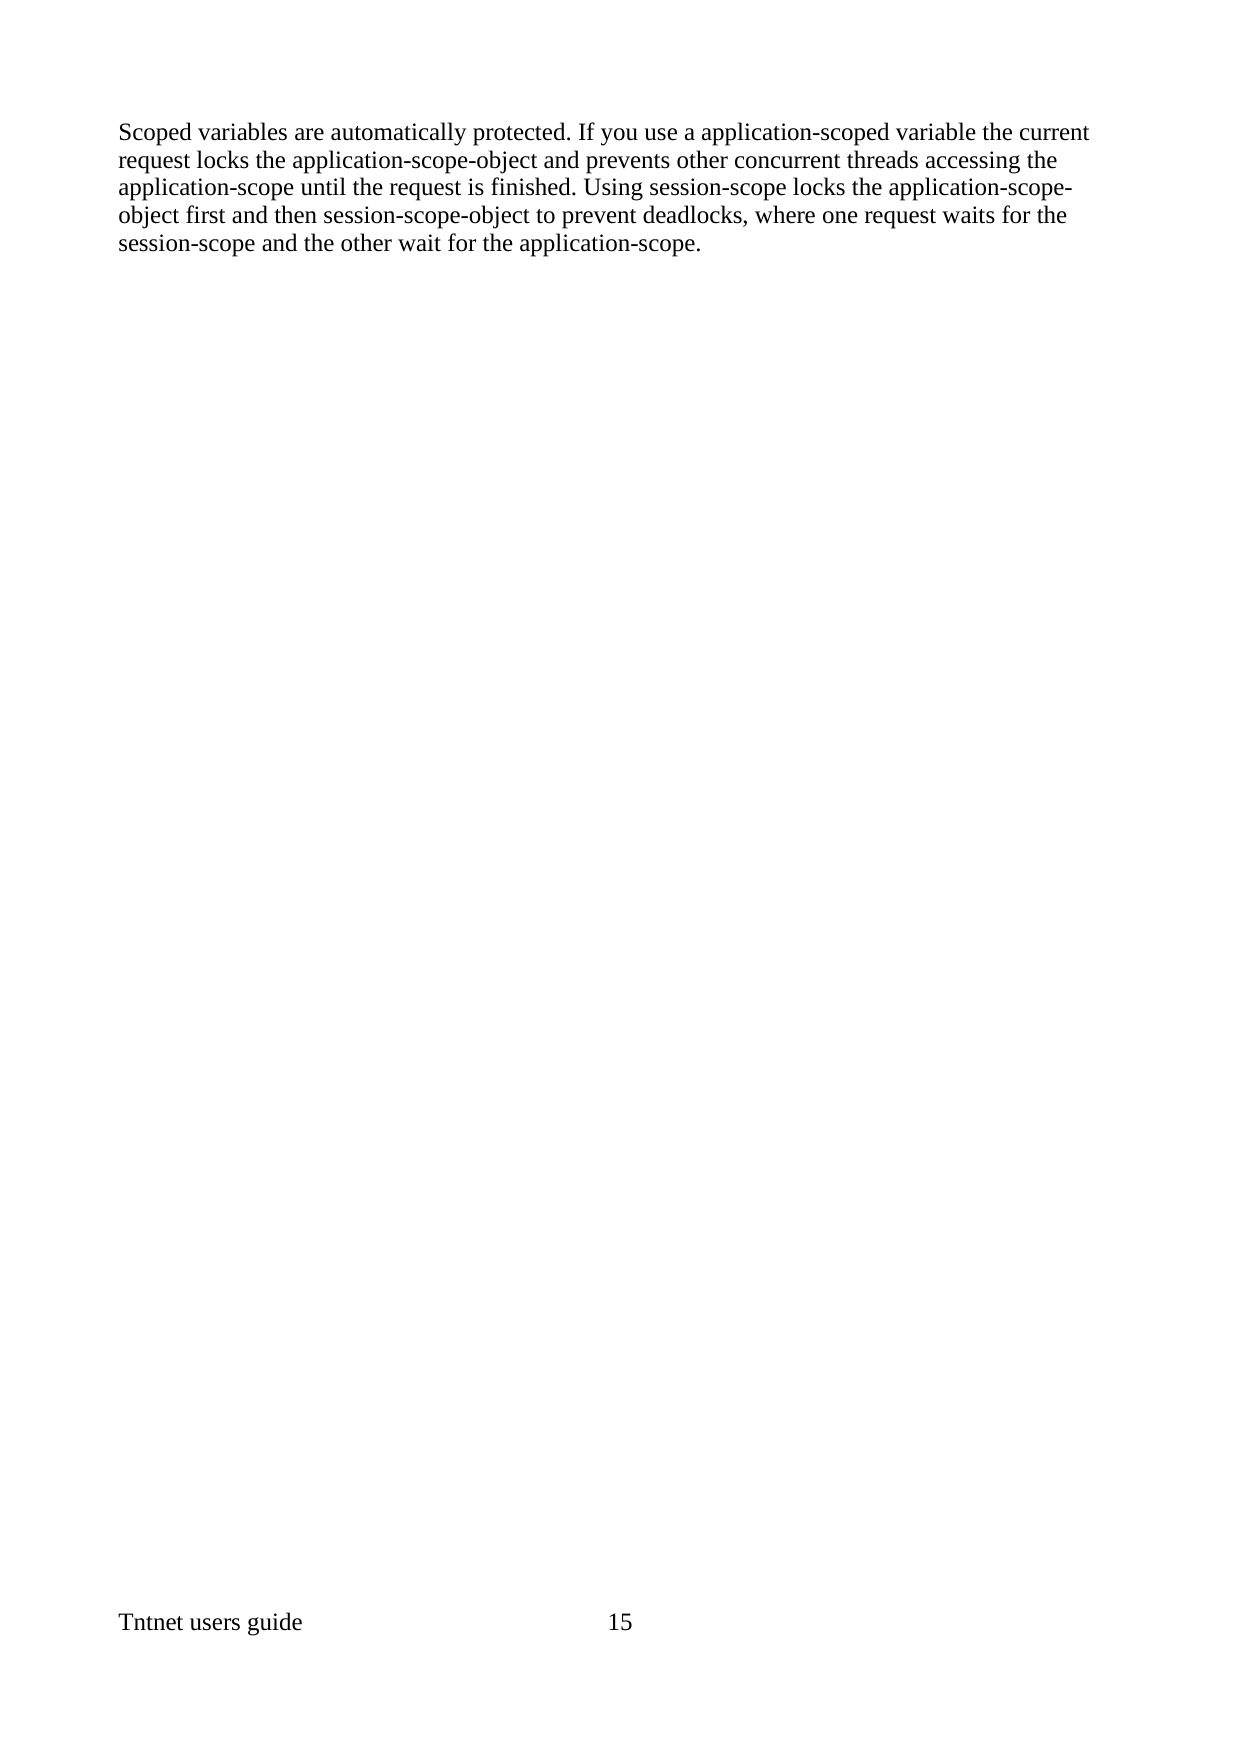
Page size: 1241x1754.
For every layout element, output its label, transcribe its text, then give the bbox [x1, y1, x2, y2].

text Scoped variables are automatically protected. If you use a application-scoped variable the current request locks the application-scope-object and prevents other concurrent threads accessing the application-scope until the request is finished. Using session-scope locks the application-scope-object first and then session-scope-object to prevent deadlocks, where one request waits for the session-scope and the other wait for the application-scope. [118, 118, 1122, 257]
